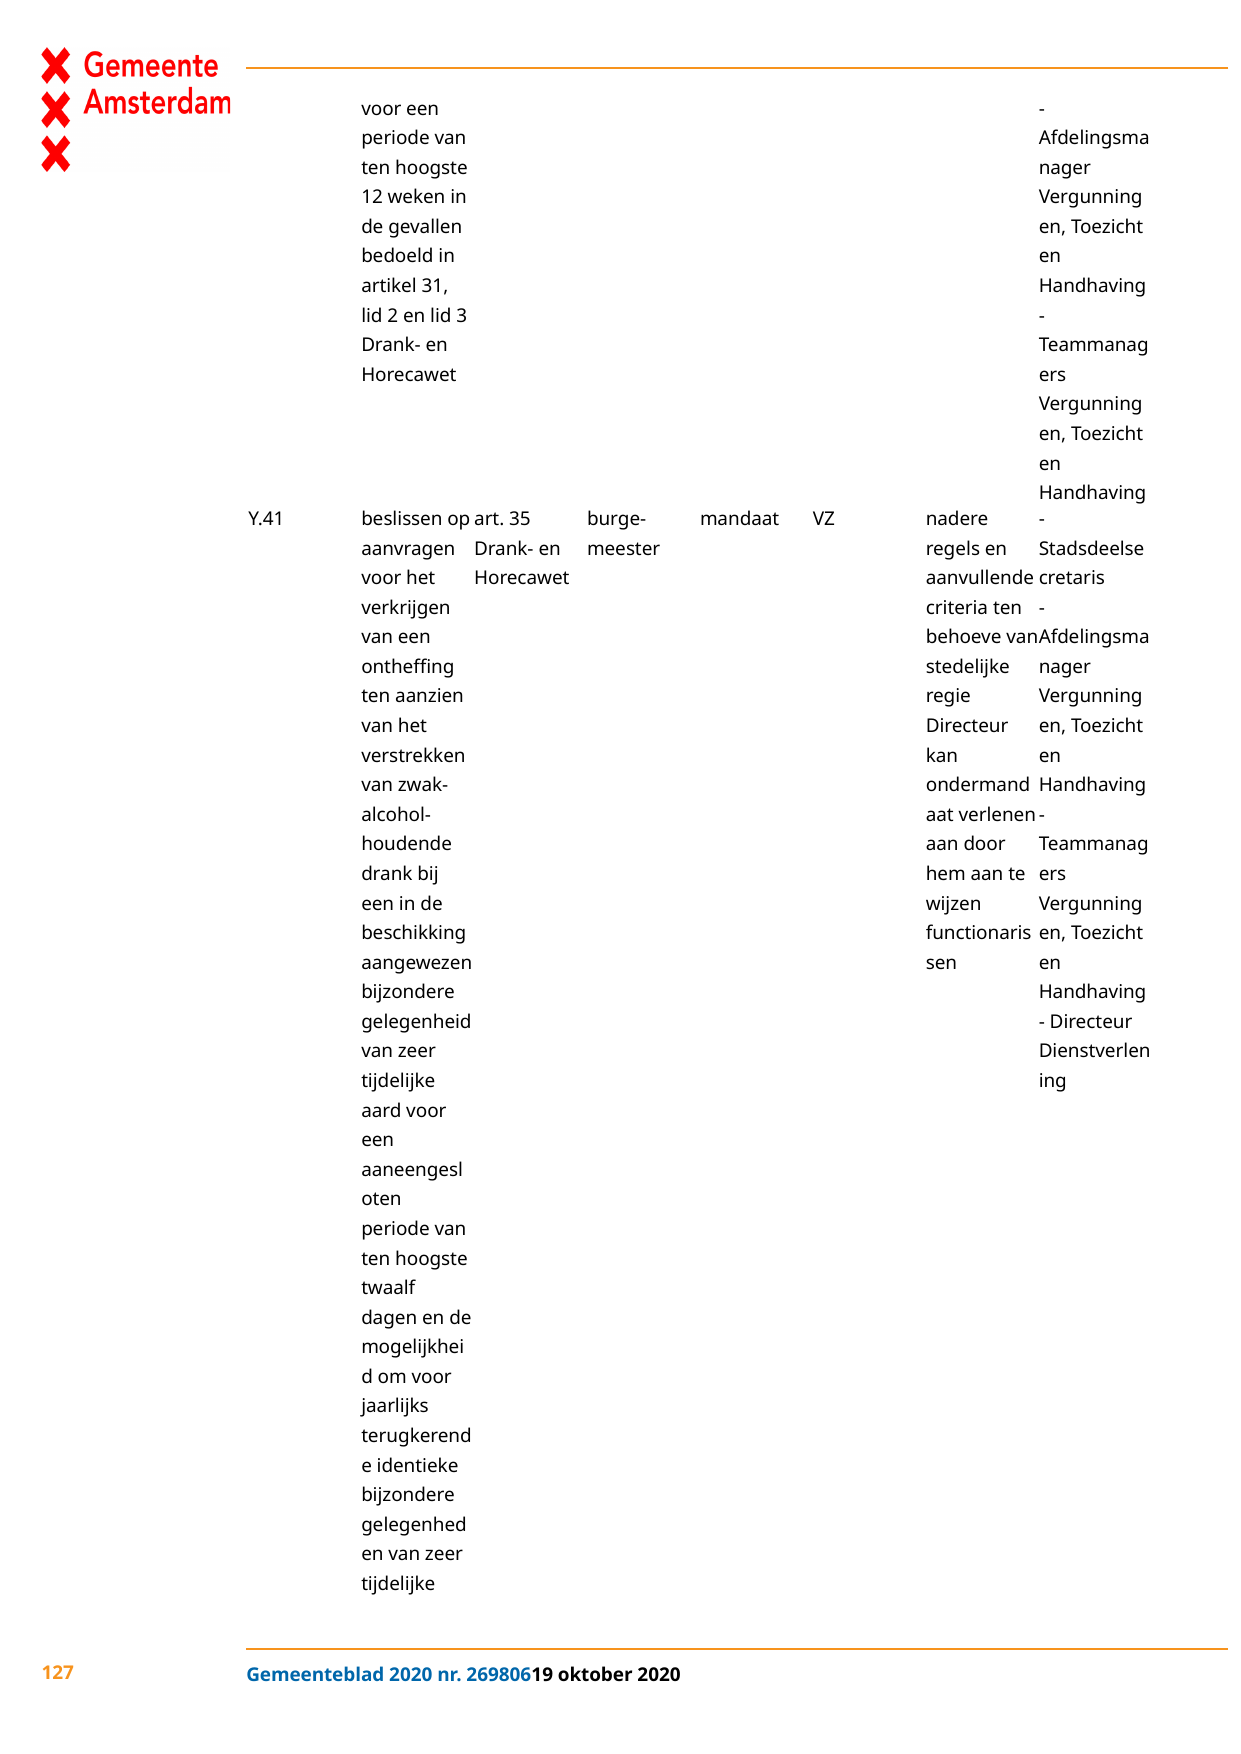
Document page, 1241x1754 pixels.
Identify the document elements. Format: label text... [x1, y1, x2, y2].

table_cell VZ [813, 505, 926, 1596]
table_cell nadere regels en aanvullende criteria ten behoeve van stedelijke regie Directeur kan ondermandaat verlenen aan door hem aan te wijzen functionarissen [926, 505, 1038, 1596]
table_cell Y.41 [248, 505, 361, 1596]
table_cell art. 35 Drank- en Horecawet [474, 505, 587, 1596]
table_cell burge-meester [587, 505, 700, 1596]
table_cell [813, 95, 926, 505]
table_cell [474, 95, 587, 505]
table_cell voor een periode van ten hoogste 12 weken in de gevallen bedoeld in artikel 31, lid 2 en lid 3 Drank- en Horecawet [361, 95, 474, 505]
table_cell mandaat [700, 505, 813, 1596]
table_cell beslissen op aanvragen voor het verkrijgen van een ontheffing ten aanzien van het verstrekken van zwak-alcohol-houdende drank bij een in de beschikking aangewezen bijzondere gelegenheid van zeer tijdelijke aard voor een aaneengesloten periode van ten hoogste twaalf dagen en de mogelijkheid om voor jaarlijks terugkerende identieke bijzondere gelegenheden van zeer tijdelijke [361, 505, 474, 1596]
table_cell [587, 95, 700, 505]
table_cell [248, 95, 361, 505]
table_cell [926, 95, 1038, 505]
table_cell - Afdelingsmanager Vergunningen, Toezicht en Handhaving - Teammanagers Vergunningen, Toezicht en Handhaving [1039, 95, 1152, 505]
table_cell [700, 95, 813, 505]
picture [41, 47, 231, 172]
table_cell - Stadsdeelsecretaris - Afdelingsmanager Vergunningen, Toezicht en Handhaving - Teammanagers Vergunningen, Toezicht en Handhaving - Directeur Dienstverlening [1039, 505, 1152, 1596]
